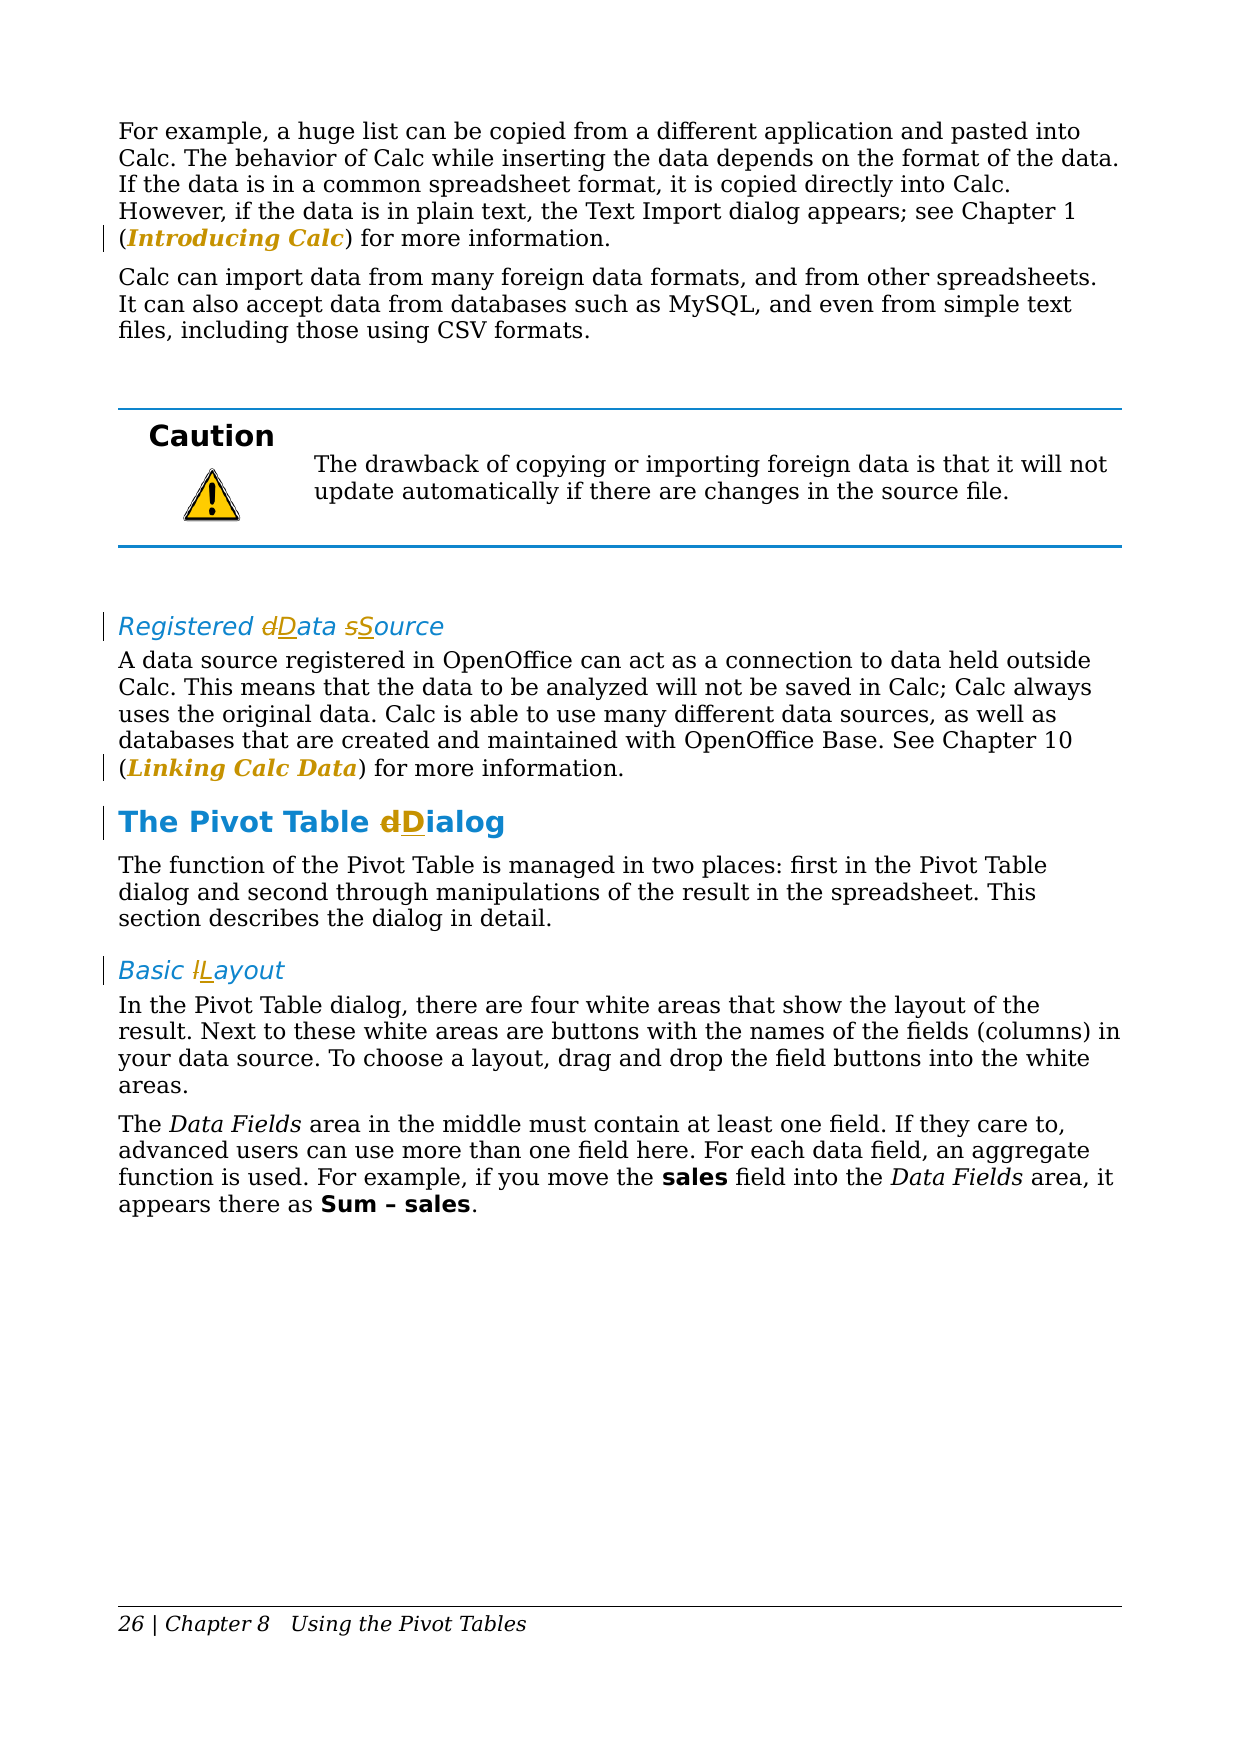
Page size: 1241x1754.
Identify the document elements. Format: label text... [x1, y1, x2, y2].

subtitle Basic Layout [118, 956, 1122, 985]
subtitle The Pivot Table Dialog [118, 806, 1122, 839]
text The function of the Pivot Table is managed in two places: first in the Pivot Table dialog and second through manipulations of the result in the spreadsheet. This section describes the dialog in detail. [118, 852, 1122, 932]
text A data source registered in OpenOffice can act as a connection to data held outside Calc. This means that the data to be analyzed will not be saved in Calc; Calc always uses the original data. Calc is able to use many different data sources, as well as databases that are created and maintained with OpenOffice Base. See Chapter 10 (Linking Calc Data) for more information. [118, 648, 1122, 781]
text For example, a huge list can be copied from a different application and pasted into Calc. The behavior of Calc while inserting the data depends on the format of the data. If the data is in a common spreadsheet format, it is copied directly into Calc. However, if the data is in plain text, the Text Import dialog appears; see Chapter 1 (Introducing Calc) for more information. [118, 118, 1122, 252]
text Calc can import data from many foreign data formats, and from other spreadsheets. It can also accept data from databases such as MySQL, and even from simple text files, including those using CSV formats. [118, 264, 1122, 344]
text In the Pivot Table dialog, there are four white areas that show the layout of the result. Next to these white areas are buttons with the names of the fields (columns) in your data source. To choose a layout, drag and drop the field buttons into the white areas. [118, 992, 1122, 1098]
text The Data Fields area in the middle must contain at least one field. If they care to, advanced users can use more than one field here. For each data field, an aggregate function is used. For example, if you move the sales field into the Data Fields area, it appears there as Sum – sales. [118, 1111, 1122, 1218]
picture [179, 465, 244, 525]
table_header The drawback of copying or importing foreign data is that it will not update automatically if there are changes in the source file. [305, 410, 1122, 545]
table_header Caution [118, 410, 305, 545]
subtitle Registered Data Source [118, 612, 1122, 641]
